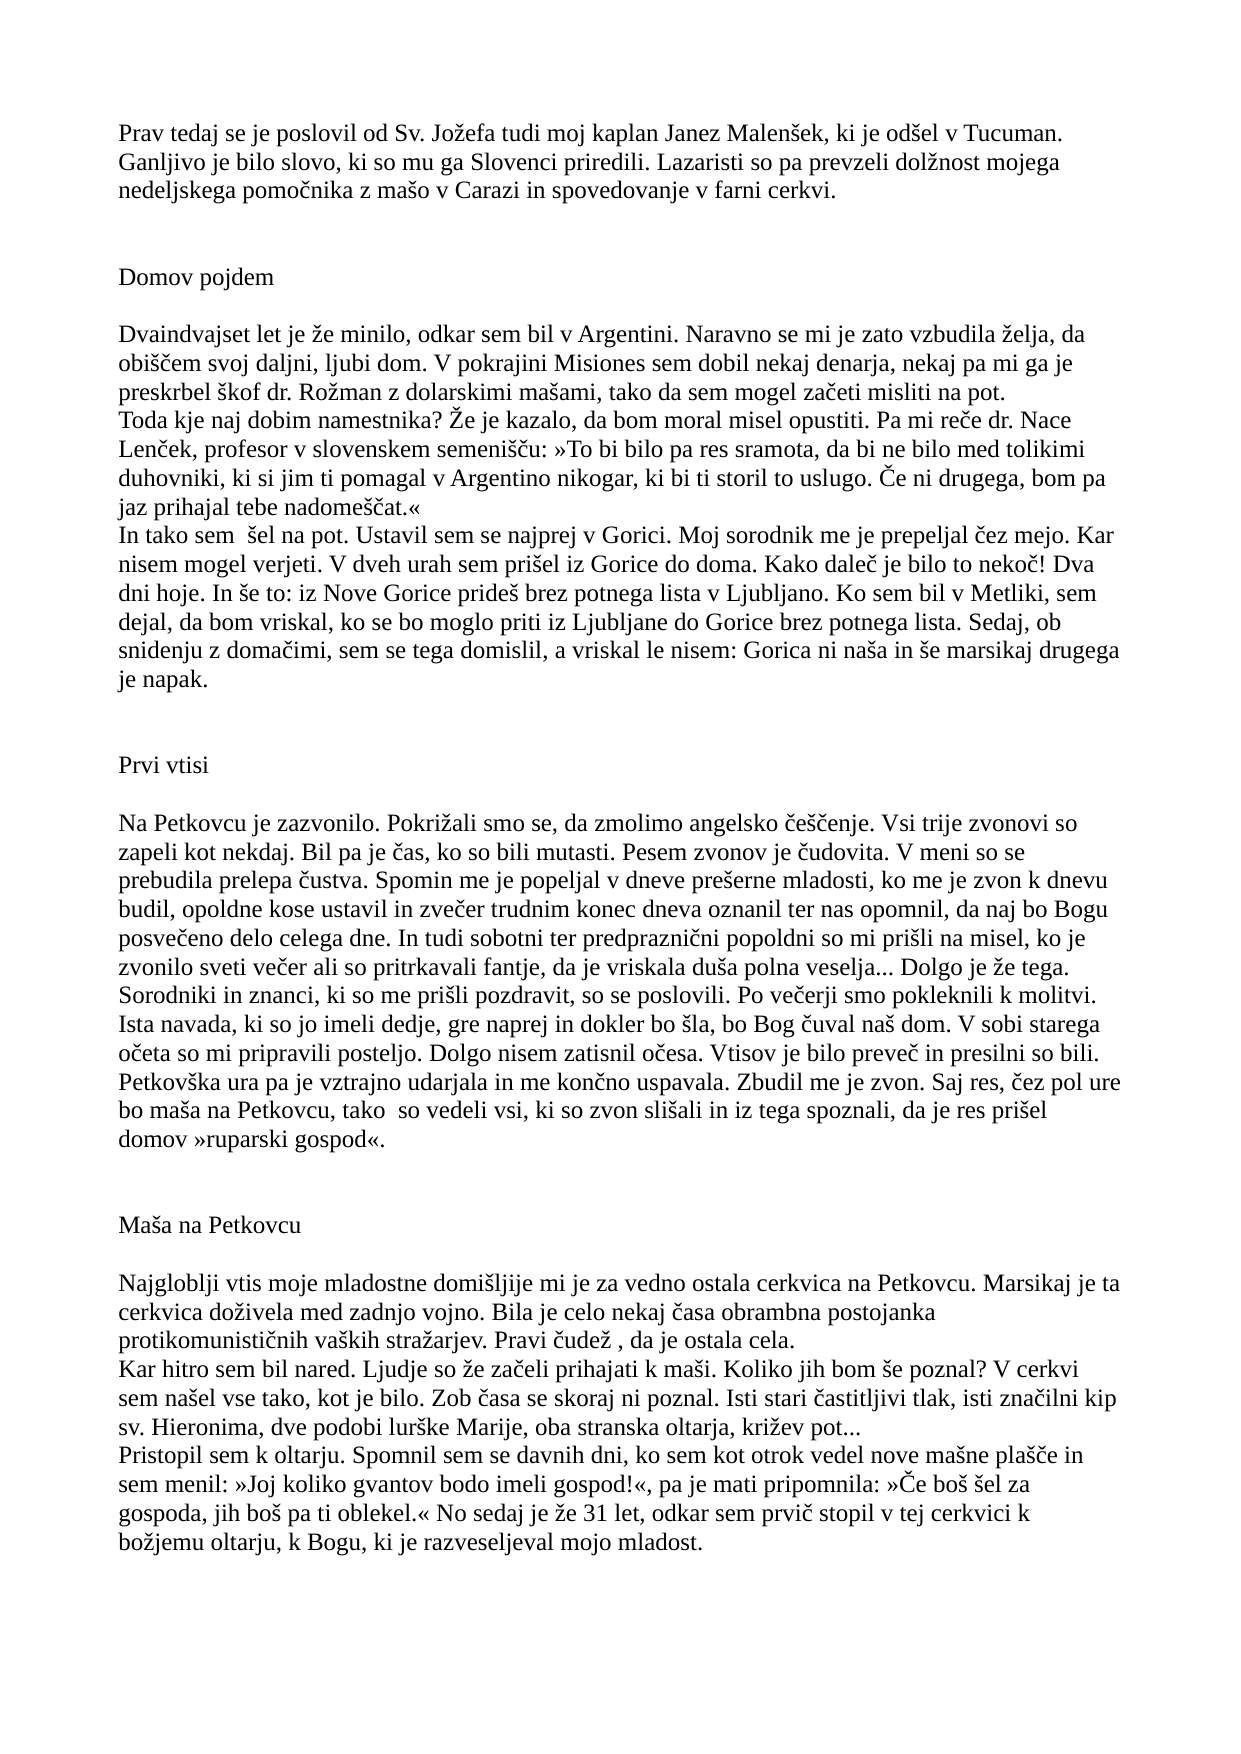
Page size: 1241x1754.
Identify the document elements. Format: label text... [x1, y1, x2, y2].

text Maša na Petkovcu [118, 1211, 1122, 1239]
text Na Petkovcu je zazvonilo. Pokrižali smo se, da zmolimo angelsko češčenje. Vsi trije zvonovi so zapeli kot nekdaj. Bil pa je čas, ko so bili mutasti. Pesem zvonov je čudovita. V meni so se prebudila prelepa čustva. Spomin me je popeljal v dneve prešerne mladosti, ko me je zvon k dnevu budil, opoldne kose ustavil in zvečer trudnim konec dneva oznanil ter nas opomnil, da naj bo Bogu posvečeno delo celega dne. In tudi sobotni ter predpraznični popoldni so mi prišli na misel, ko je zvonilo sveti večer ali so pritrkavali fantje, da je vriskala duša polna veselja... Dolgo je že tega. [118, 808, 1122, 981]
text Pristopil sem k oltarju. Spomnil sem se davnih dni, ko sem kot otrok vedel nove mašne plašče in sem menil: »Joj koliko gvantov bodo imeli gospod!«, pa je mati pripomnila: »Če boš šel za gospoda, jih boš pa ti oblekel.« No sedaj je že 31 let, odkar sem prvič stopil v tej cerkvici k božjemu oltarju, k Bogu, ki je razveseljeval mojo mladost. [118, 1441, 1122, 1556]
text Domov pojdem [118, 262, 1122, 291]
text Najgloblji vtis moje mladostne domišljije mi je za vedno ostala cerkvica na Petkovcu. Marsikaj je ta cerkvica doživela med zadnjo vojno. Bila je celo nekaj časa obrambna postojanka protikomunističnih vaških stražarjev. Pravi čudež , da je ostala cela. [118, 1268, 1122, 1354]
text Toda kje naj dobim namestnika? Že je kazalo, da bom moral misel opustiti. Pa mi reče dr. Nace Lenček, profesor v slovenskem semenišču: »To bi bilo pa res sramota, da bi ne bilo med tolikimi duhovniki, ki si jim ti pomagal v Argentino nikogar, ki bi ti storil to uslugo. Če ni drugega, bom pa jaz prihajal tebe nadomeščat.« [118, 406, 1122, 521]
text Prvi vtisi [118, 751, 1122, 779]
text Dvaindvajset let je že minilo, odkar sem bil v Argentini. Naravno se mi je zato vzbudila želja, da obiščem svoj daljni, ljubi dom. V pokrajini Misiones sem dobil nekaj denarja, nekaj pa mi ga je preskrbel škof dr. Rožman z dolarskimi mašami, tako da sem mogel začeti misliti na pot. [118, 319, 1122, 406]
text Sorodniki in znanci, ki so me prišli pozdravit, so se poslovili. Po večerji smo pokleknili k molitvi. Ista navada, ki so jo imeli dedje, gre naprej in dokler bo šla, bo Bog čuval naš dom. V sobi starega očeta so mi pripravili posteljo. Dolgo nisem zatisnil očesa. Vtisov je bilo preveč in presilni so bili. Petkovška ura pa je vztrajno udarjala in me končno uspavala. Zbudil me je zvon. Saj res, čez pol ure bo maša na Petkovcu, tako so vedeli vsi, ki so zvon slišali in iz tega spoznali, da je res prišel domov »ruparski gospod«. [118, 981, 1122, 1153]
text Prav tedaj se je poslovil od Sv. Jožefa tudi moj kaplan Janez Malenšek, ki je odšel v Tucuman. Ganljivo je bilo slovo, ki so mu ga Slovenci priredili. Lazaristi so pa prevzeli dolžnost mojega nedeljskega pomočnika z mašo v Carazi in spovedovanje v farni cerkvi. [118, 118, 1122, 204]
text In tako sem šel na pot. Ustavil sem se najprej v Gorici. Moj sorodnik me je prepeljal čez mejo. Kar nisem mogel verjeti. V dveh urah sem prišel iz Gorice do doma. Kako daleč je bilo to nekoč! Dva dni hoje. In še to: iz Nove Gorice prideš brez potnega lista v Ljubljano. Ko sem bil v Metliki, sem dejal, da bom vriskal, ko se bo moglo priti iz Ljubljane do Gorice brez potnega lista. Sedaj, ob snidenju z domačimi, sem se tega domislil, a vriskal le nisem: Gorica ni naša in še marsikaj drugega je napak. [118, 521, 1122, 693]
text Kar hitro sem bil nared. Ljudje so že začeli prihajati k maši. Koliko jih bom še poznal? V cerkvi sem našel vse tako, kot je bilo. Zob časa se skoraj ni poznal. Isti stari častitljivi tlak, isti značilni kip sv. Hieronima, dve podobi lurške Marije, oba stranska oltarja, križev pot... [118, 1354, 1122, 1441]
